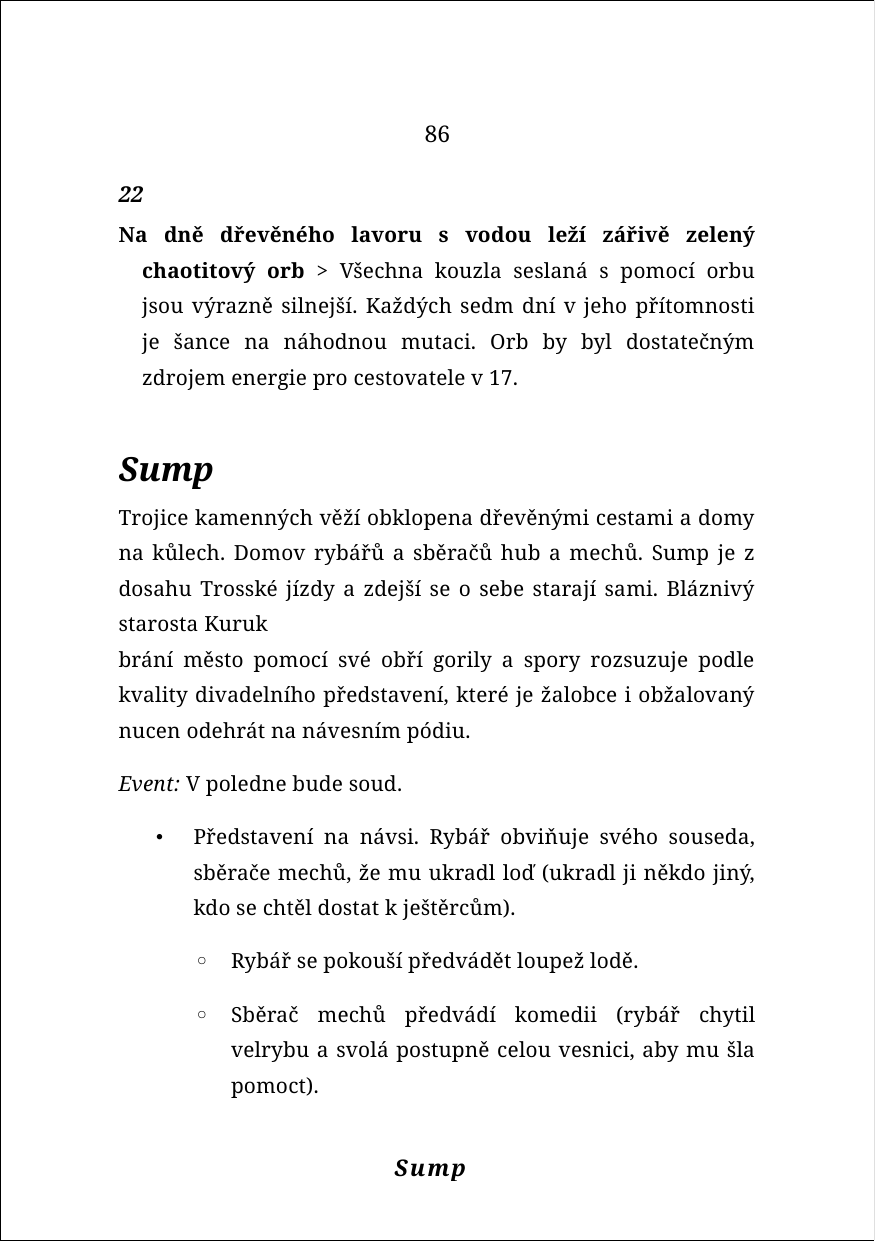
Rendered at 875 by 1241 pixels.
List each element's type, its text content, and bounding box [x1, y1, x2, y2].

subtitle 22 [118, 179, 756, 209]
list Rybář se pokouší předvádět loupež lodě. [193, 946, 756, 975]
text Trojice kamenných věží obklopena dřevěnými cestami a domy na kůlech. Domov rybářů a sběračů hub a mechů. Sump je z dosahu Trosské jízdy a zdejší se o sebe starají sami. Bláznivý starosta Kuruk brání město pomocí své obří gorily a spory rozsuzuje podle kvality divadelního představení, které je žalobce i obžalovaný nucen odehrát na návesním pódiu. [118, 503, 756, 744]
text Event: V poledne bude soud. [118, 769, 756, 797]
text Na dně dřevěného lavoru s vodou leží zářivě zelený chaotitový orb > Všechna kouzla seslaná s pomocí orbu jsou výrazně silnejší. Každých sedm dní v jeho přítomnosti je šance na náhodnou mutaci. Orb by byl dostatečným zdrojem energie pro cestovatele v 17. [118, 221, 756, 391]
list Představení na návsi. Rybář obviňuje svého souseda, sběrače mechů, že mu ukradl loď (ukradl ji někdo jiný, kdo se chtěl dostat k ještěrcům). [156, 822, 756, 922]
subtitle Sump [118, 445, 756, 491]
list Sběrač mechů předvádí komedii (rybář chytil velrybu a svolá postupně celou vesnici, aby mu šla pomoct). [193, 1000, 756, 1099]
